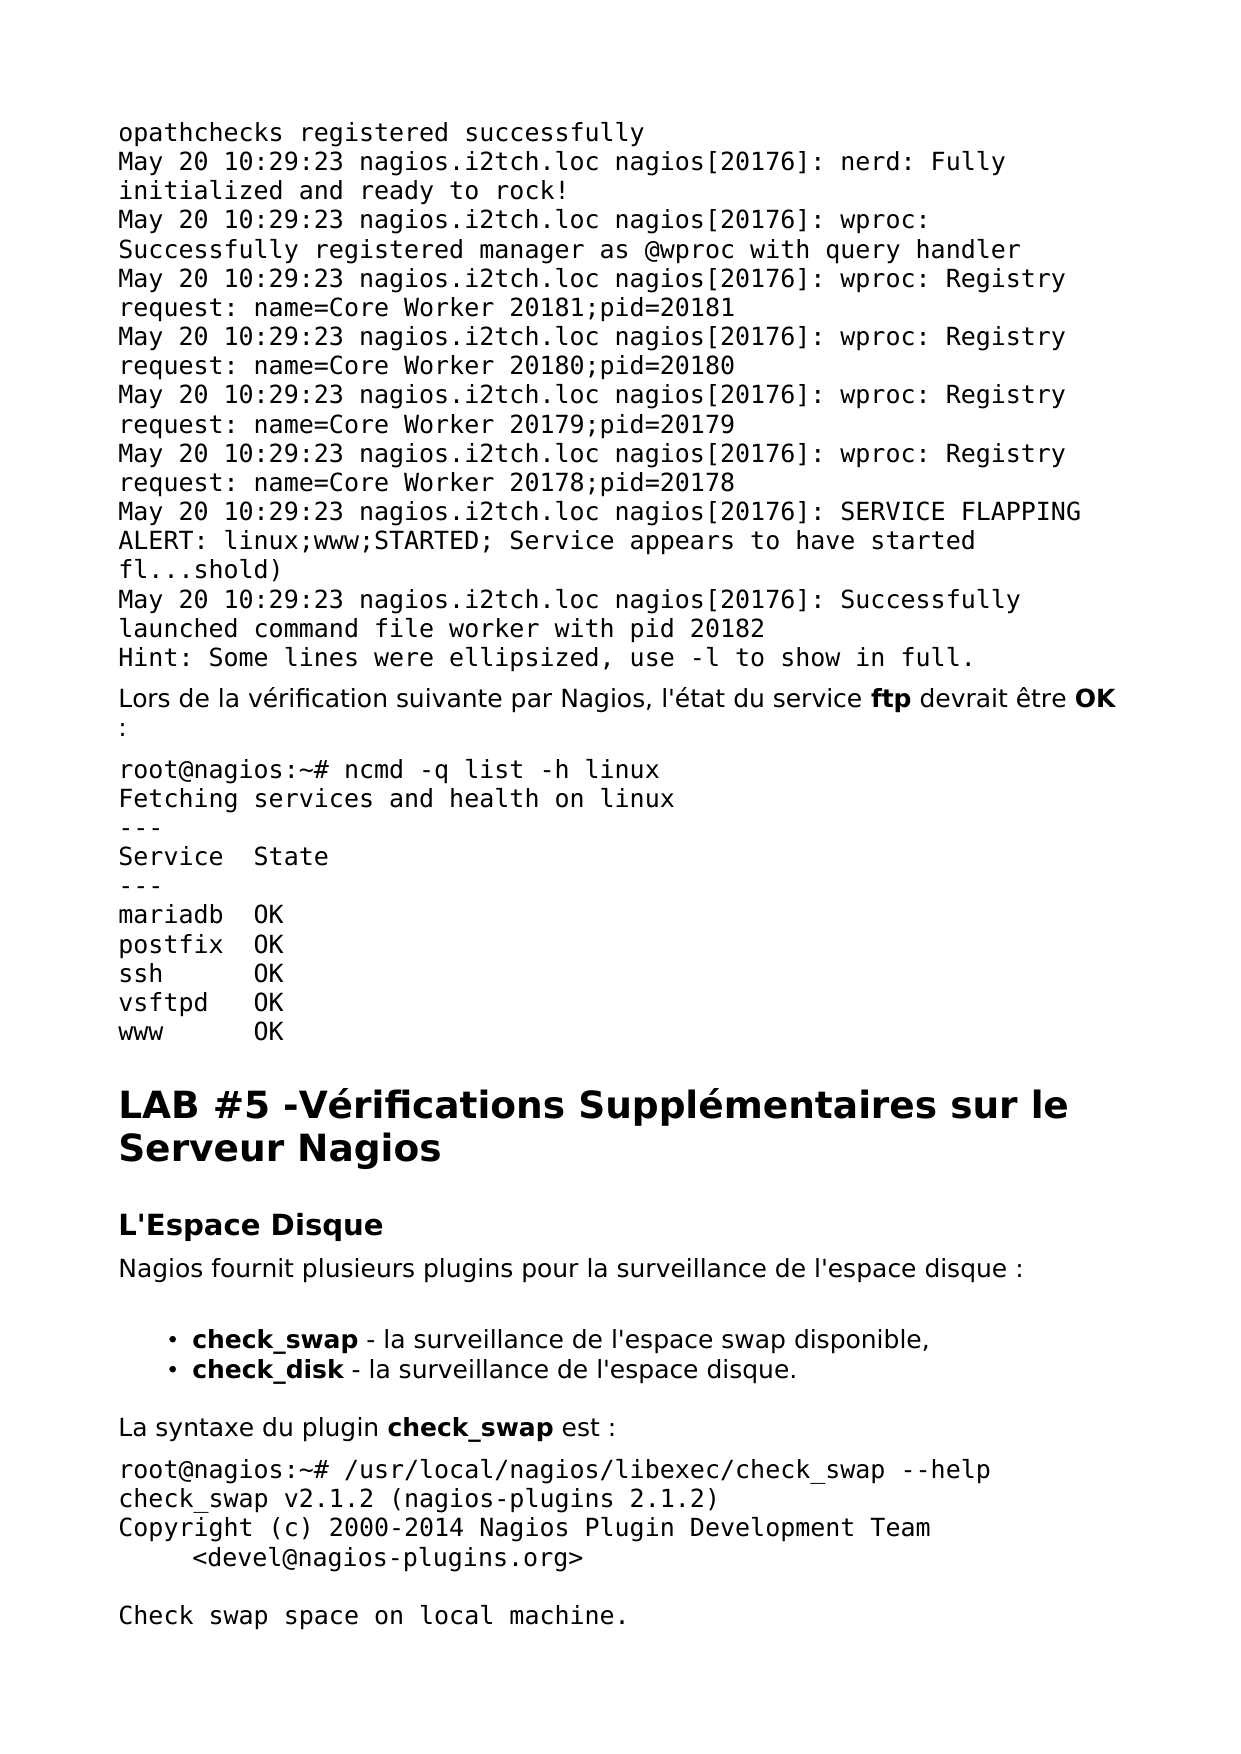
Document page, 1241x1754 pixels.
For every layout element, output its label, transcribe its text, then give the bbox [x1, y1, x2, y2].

text Nagios fournit plusieurs plugins pour la surveillance de l'espace disque : [118, 1254, 1122, 1284]
text opathchecks registered successfully May 20 10:29:23 nagios.i2tch.loc nagios[20176]: nerd: Fully initialized and ready to rock! May 20 10:29:23 nagios.i2tch.loc nagios[20176]: wproc: Successfully registered manager as @wproc with query handler May 20 10:29:23 nagios.i2tch.loc nagios[20176]: wproc: Registry request: name=Core Worker 20181;pid=20181 May 20 10:29:23 nagios.i2tch.loc nagios[20176]: wproc: Registry request: name=Core Worker 20180;pid=20180 May 20 10:29:23 nagios.i2tch.loc nagios[20176]: wproc: Registry request: name=Core Worker 20179;pid=20179 May 20 10:29:23 nagios.i2tch.loc nagios[20176]: wproc: Registry request: name=Core Worker 20178;pid=20178 May 20 10:29:23 nagios.i2tch.loc nagios[20176]: SERVICE FLAPPING ALERT: linux;www;STARTED; Service appears to have started fl...shold) May 20 10:29:23 nagios.i2tch.loc nagios[20176]: Successfully launched command file worker with pid 20182 Hint: Some lines were ellipsized, use -l to show in full. [118, 118, 1122, 672]
text root@nagios:~# ncmd -q list -h linux Fetching services and health on linux --- Service State --- mariadb OK postfix OK ssh OK vsftpd OK www OK [118, 755, 1122, 1047]
subtitle LAB #5 -Vérifications Supplémentaires sur le Serveur Nagios [118, 1083, 1122, 1171]
subtitle L'Espace Disque [118, 1208, 1122, 1242]
text La syntaxe du plugin check_swap est : [118, 1413, 1122, 1443]
list check_disk - la surveillance de l'espace disque. [177, 1355, 1122, 1384]
text Lors de la vérification suivante par Nagios, l'état du service ftp devrait être OK : [118, 684, 1122, 742]
text root@nagios:~# /usr/local/nagios/libexec/check_swap --help check_swap v2.1.2 (nagios-plugins 2.1.2) Copyright (c) 2000-2014 Nagios Plugin Development Team <devel@nagios-plugins.org> Check swap space on local machine. [118, 1455, 1122, 1630]
list check_swap - la surveillance de l'espace swap disponible, [177, 1326, 1122, 1355]
